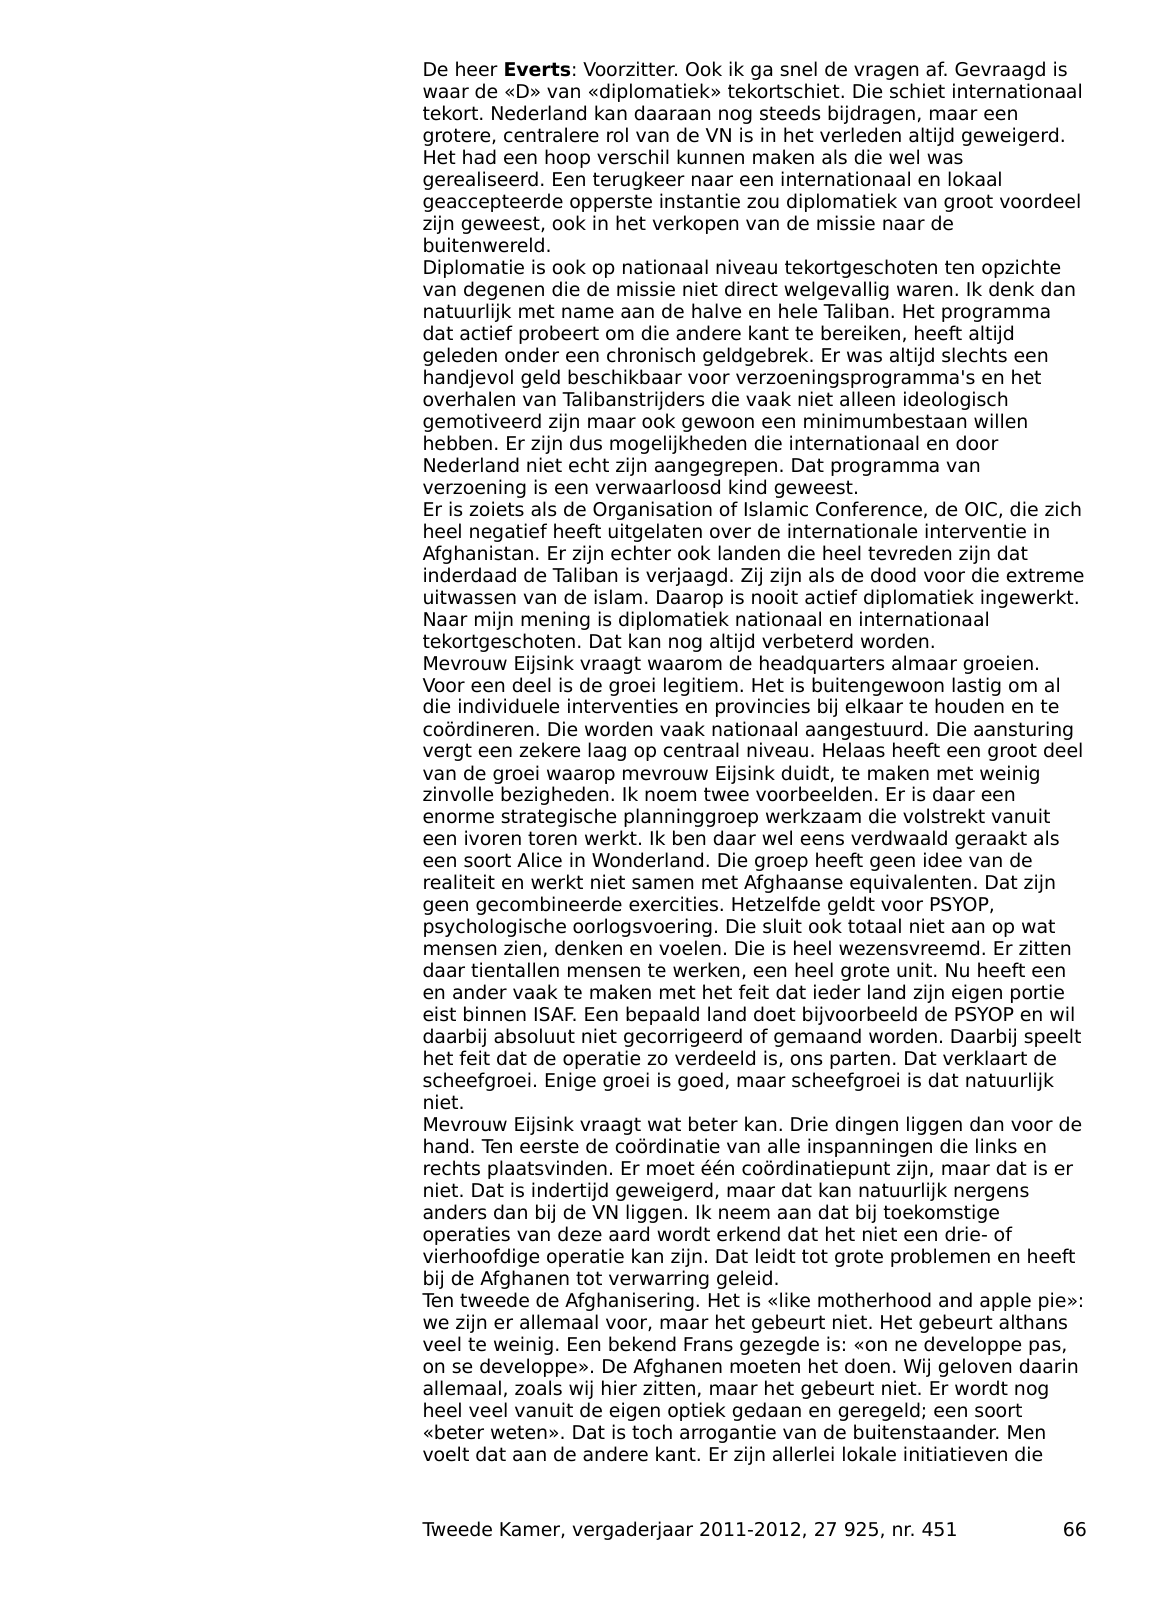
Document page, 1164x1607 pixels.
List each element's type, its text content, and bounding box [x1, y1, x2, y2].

text Diplomatie is ook op nationaal niveau tekortgeschoten ten opzichte van degenen die de missie niet direct welgevallig waren. Ik denk dan natuurlijk met name aan de halve en hele Taliban. Het programma dat actief probeert om die andere kant te bereiken, heeft altijd geleden onder een chronisch geldgebrek. Er was altijd slechts een handjevol geld beschikbaar voor verzoeningsprogramma's en het overhalen van Talibanstrijders die vaak niet alleen ideologisch gemotiveerd zijn maar ook gewoon een minimumbestaan willen hebben. Er zijn dus mogelijkheden die internationaal en door Nederland niet echt zijn aangegrepen. Dat programma van verzoening is een verwaarloosd kind geweest. [422, 257, 1087, 499]
text Mevrouw Eijsink vraagt waarom de headquarters almaar groeien. Voor een deel is de groei legitiem. Het is buitengewoon lastig om al die individuele interventies en provincies bij elkaar te houden en te coördineren. Die worden vaak nationaal aangestuurd. Die aansturing vergt een zekere laag op centraal niveau. Helaas heeft een groot deel van de groei waarop mevrouw Eijsink duidt, te maken met weinig zinvolle bezigheden. Ik noem twee voorbeelden. Er is daar een enorme strategische planninggroep werkzaam die volstrekt vanuit een ivoren toren werkt. Ik ben daar wel eens verdwaald geraakt als een soort Alice in Wonderland. Die groep heeft geen idee van de realiteit en werkt niet samen met Afghaanse equivalenten. Dat zijn geen gecombineerde exercities. Hetzelfde geldt voor PSYOP, psychologische oorlogsvoering. Die sluit ook totaal niet aan op wat mensen zien, denken en voelen. Die is heel wezensvreemd. Er zitten daar tientallen mensen te werken, een heel grote unit. Nu heeft een en ander vaak te maken met het feit dat ieder land zijn eigen portie eist binnen ISAF. Een bepaald land doet bijvoorbeeld de PSYOP en wil daarbij absoluut niet gecorrigeerd of gemaand worden. Daarbij speelt het feit dat de operatie zo verdeeld is, ons parten. Dat verklaart de scheefgroei. Enige groei is goed, maar scheefgroei is dat natuurlijk niet. [422, 652, 1087, 1114]
text Mevrouw Eijsink vraagt wat beter kan. Drie dingen liggen dan voor de hand. Ten eerste de coördinatie van alle inspanningen die links en rechts plaatsvinden. Er moet één coördinatiepunt zijn, maar dat is er niet. Dat is indertijd geweigerd, maar dat kan natuurlijk nergens anders dan bij de VN liggen. Ik neem aan dat bij toekomstige operaties van deze aard wordt erkend dat het niet een drie- of vierhoofdige operatie kan zijn. Dat leidt tot grote problemen en heeft bij de Afghanen tot verwarring geleid. [422, 1114, 1087, 1290]
text Ten tweede de Afghanisering. Het is «like motherhood and apple pie»: we zijn er allemaal voor, maar het gebeurt niet. Het gebeurt althans veel te weinig. Een bekend Frans gezegde is: «on ne developpe pas, on se developpe». De Afghanen moeten het doen. Wij geloven daarin allemaal, zoals wij hier zitten, maar het gebeurt niet. Er wordt nog heel veel vanuit de eigen optiek gedaan en geregeld; een soort «beter weten». Dat is toch arrogantie van de buitenstaander. Men voelt dat aan de andere kant. Er zijn allerlei lokale initiatieven die [422, 1290, 1087, 1466]
text Er is zoiets als de Organisation of Islamic Conference, de OIC, die zich heel negatief heeft uitgelaten over de internationale interventie in Afghanistan. Er zijn echter ook landen die heel tevreden zijn dat inderdaad de Taliban is verjaagd. Zij zijn als de dood voor die extreme uitwassen van de islam. Daarop is nooit actief diplomatiek ingewerkt. Naar mijn mening is diplomatiek nationaal en internationaal tekortgeschoten. Dat kan nog altijd verbeterd worden. [422, 499, 1087, 652]
text De heer Everts: Voorzitter. Ook ik ga snel de vragen af. Gevraagd is waar de «D» van «diplomatiek» tekortschiet. Die schiet internationaal tekort. Nederland kan daaraan nog steeds bijdragen, maar een grotere, centralere rol van de VN is in het verleden altijd geweigerd. Het had een hoop verschil kunnen maken als die wel was gerealiseerd. Een terugkeer naar een internationaal en lokaal geaccepteerde opperste instantie zou diplomatiek van groot voordeel zijn geweest, ook in het verkopen van de missie naar de buitenwereld. [422, 59, 1087, 257]
